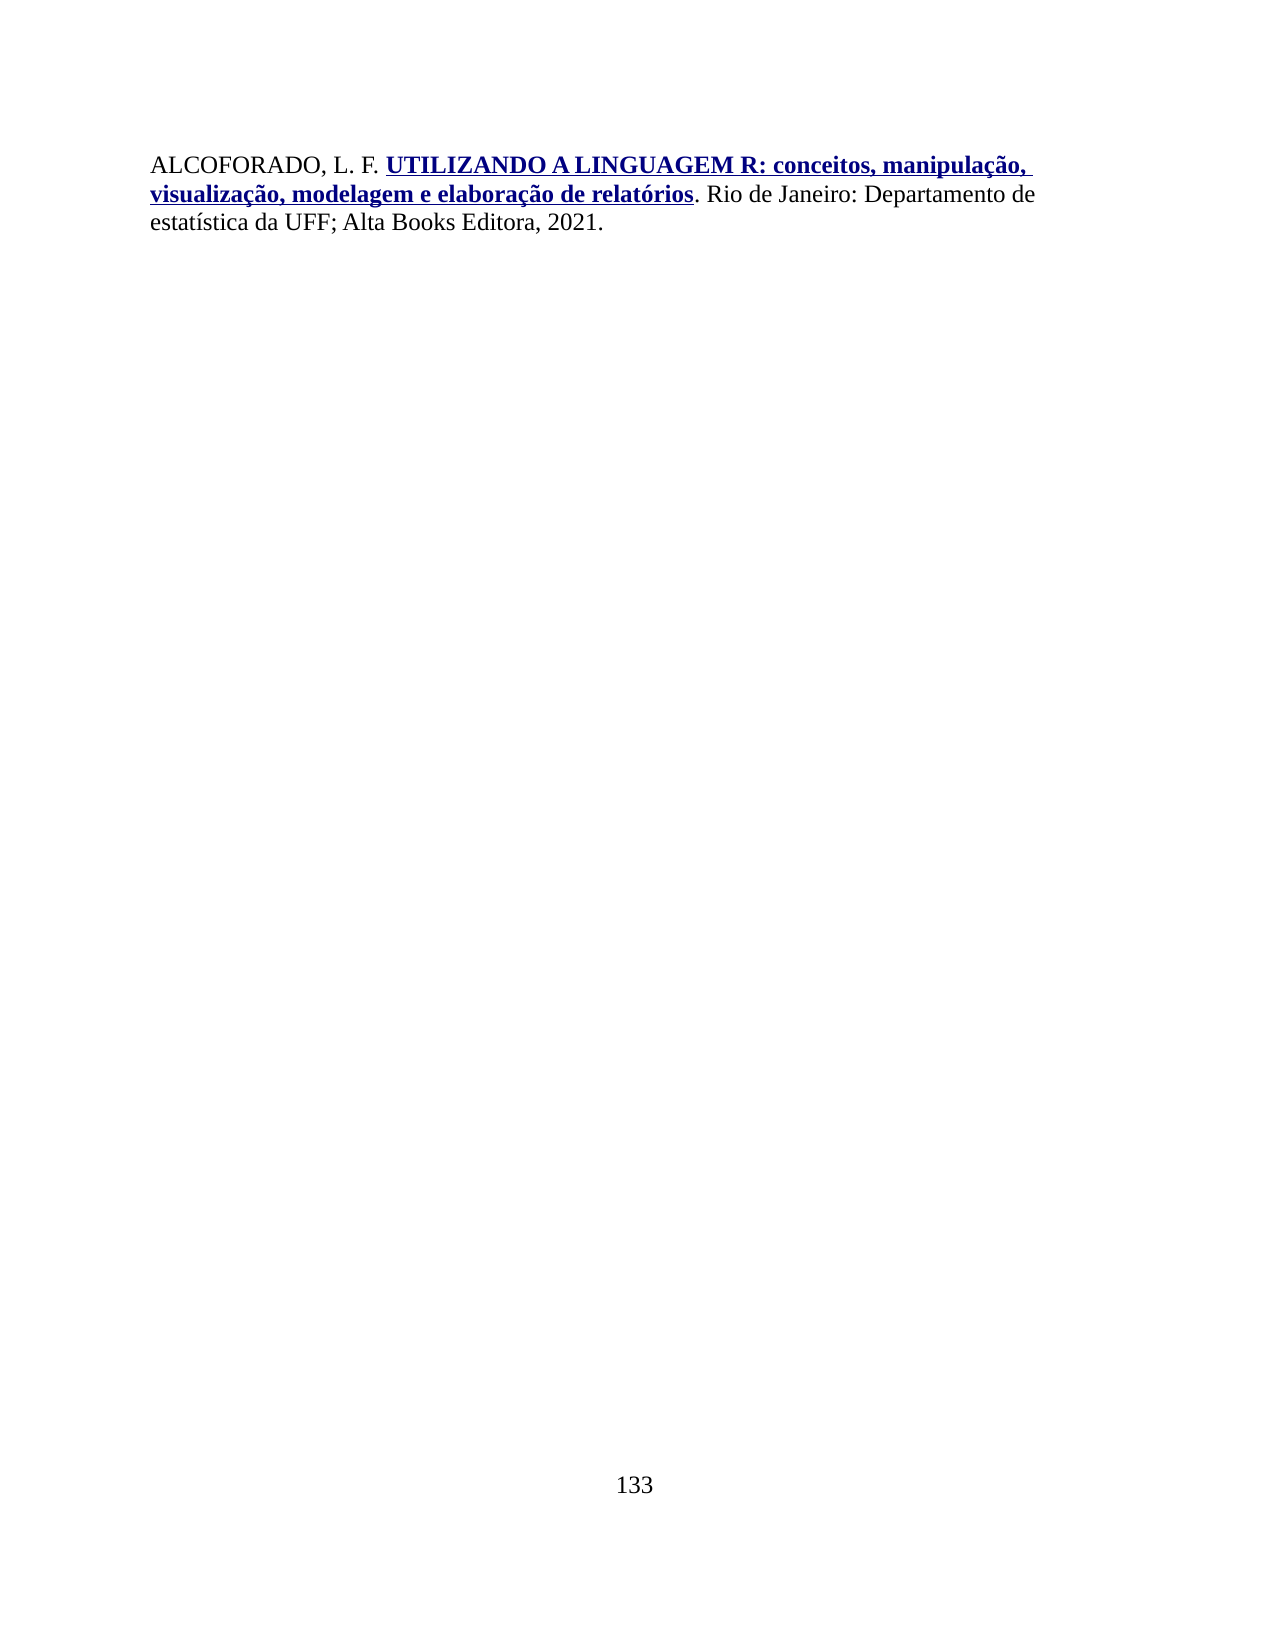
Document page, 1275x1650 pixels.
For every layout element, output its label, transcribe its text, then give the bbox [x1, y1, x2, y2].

text ALCOFORADO, L. F. UTILIZANDO A LINGUAGEM R: conceitos, manipulação, visualização, modelagem e elaboração de relatórios. Rio de Janeiro: Departamento de estatística da UFF; Alta Books Editora, 2021. [150, 150, 1125, 236]
